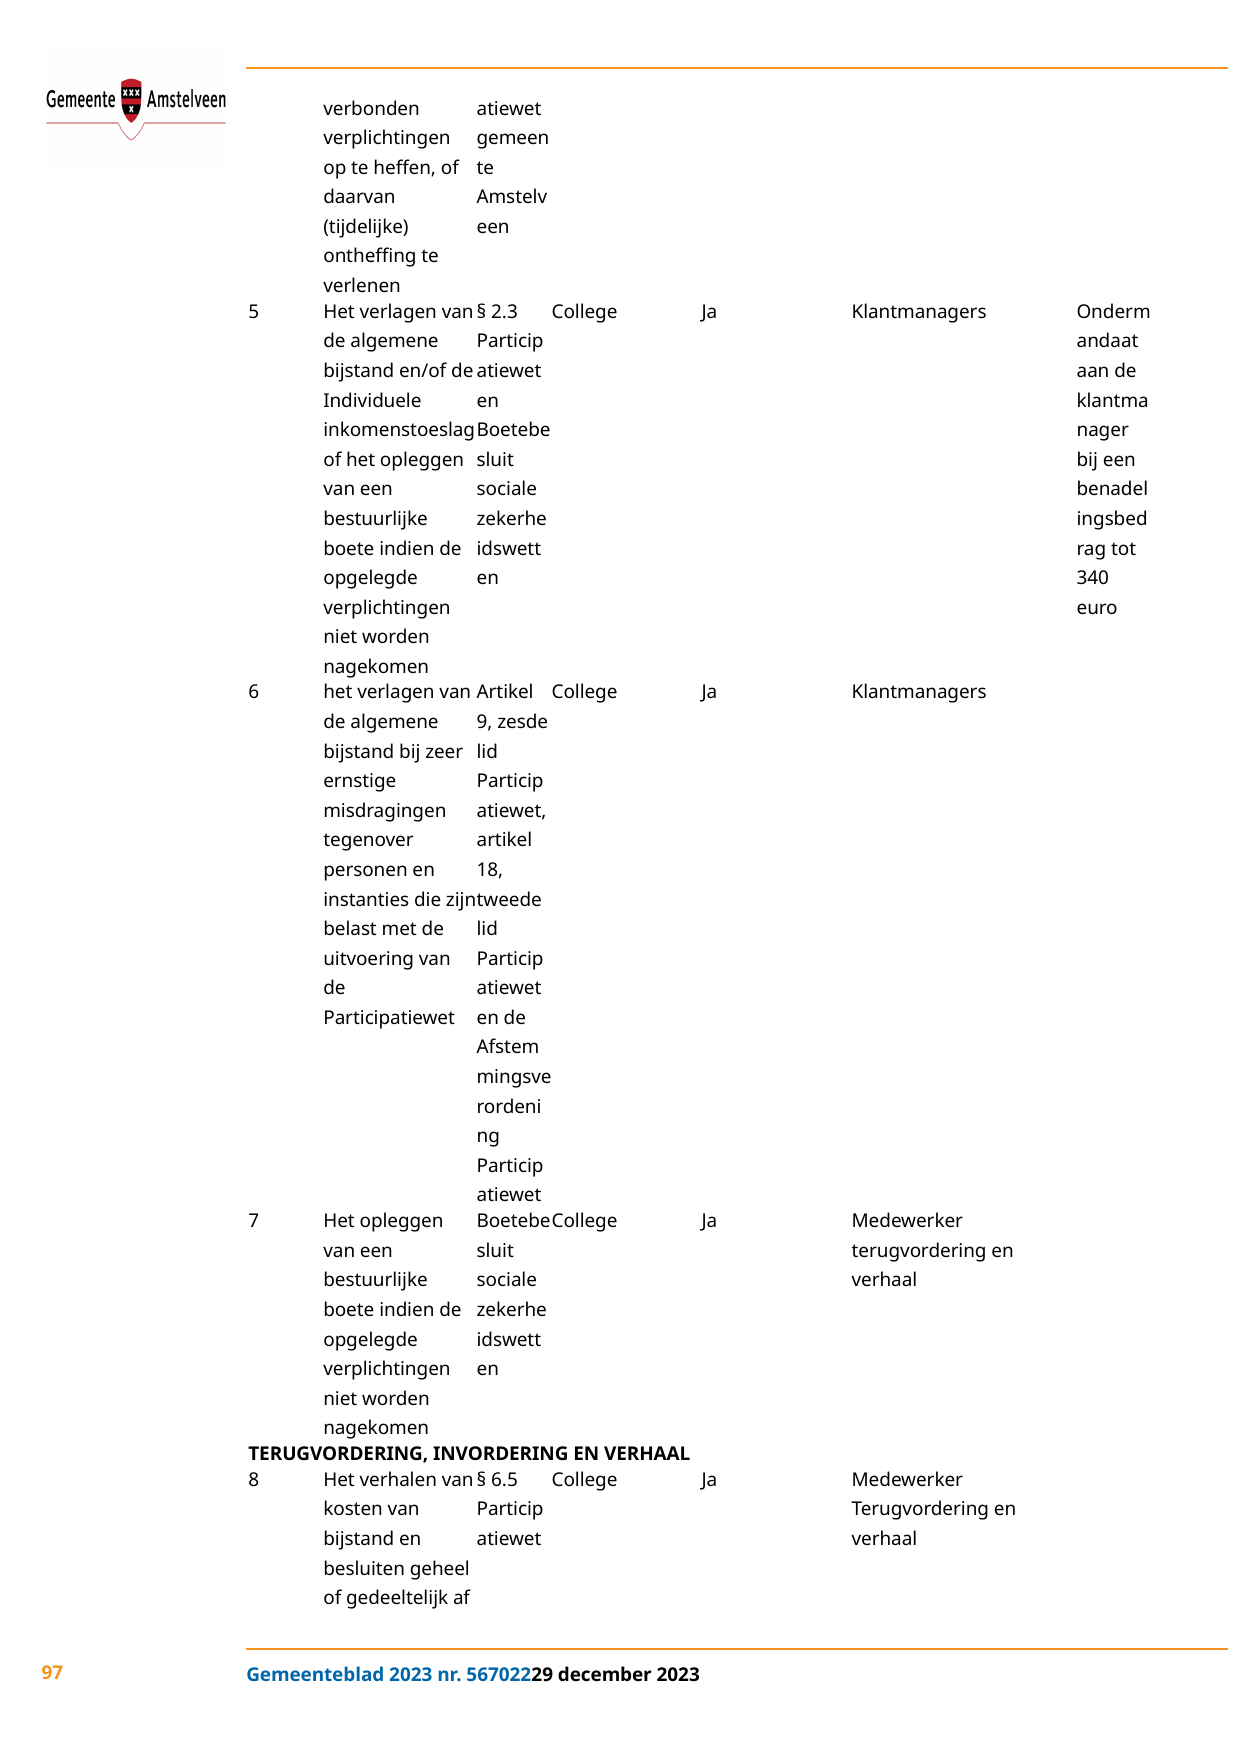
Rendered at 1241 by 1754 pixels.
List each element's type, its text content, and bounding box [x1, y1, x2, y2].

picture [41, 47, 231, 172]
table_cell atiewet gemeente Amstelveen [476, 95, 551, 298]
table_cell Klantmanagers [851, 679, 1076, 1207]
table_cell TERUGVORDERING, INVORDERING EN VERHAAL [248, 1440, 1152, 1466]
table_cell Ja [701, 1466, 851, 1610]
table_cell Boetebesluit sociale zekerheidswetten [476, 1208, 551, 1440]
table_cell Medewerker terugvordering en verhaal [851, 1208, 1076, 1440]
table_cell Ja [701, 679, 851, 1207]
table_cell Het verlagen van de algemene bijstand en/of de Individuele inkomenstoeslag of het opleggen van een bestuurlijke boete indien de opgelegde verplichtingen niet worden nagekomen [323, 298, 476, 679]
table_cell Ja [701, 1208, 851, 1440]
table_cell [1076, 1208, 1152, 1440]
table_cell College [551, 679, 701, 1207]
table_cell het verlagen van de algemene bijstand bij zeer ernstige misdragingen tegenover personen en instanties die zijn belast met de uitvoering van de Participatiewet [323, 679, 476, 1207]
table_cell College [551, 1208, 701, 1440]
table_cell College [551, 298, 701, 679]
table_cell Medewerker Terugvordering en verhaal [851, 1466, 1076, 1610]
table_cell § 6.5 Participatiewet [476, 1466, 551, 1610]
table_cell Het verhalen van kosten van bijstand en besluiten geheel of gedeeltelijk af [323, 1466, 476, 1610]
table_cell 6 [248, 679, 323, 1207]
table_cell verbonden verplichtingen op te heffen, of daarvan (tijdelijke) ontheffing te verlenen [323, 95, 476, 298]
table_cell [851, 95, 1076, 298]
table_cell 8 [248, 1466, 323, 1610]
table_cell 5 [248, 298, 323, 679]
table_cell [701, 95, 851, 298]
table_cell Ondermandaat aan de klantmanager bij een benadelingsbedrag tot 340 euro [1076, 298, 1152, 679]
table_cell 7 [248, 1208, 323, 1440]
table_cell Artikel 9, zesde lid Participatiewet, artikel 18, tweede lid Participatiewet en de Afstemmingsverordening Participatiewet [476, 679, 551, 1207]
table_cell [1076, 95, 1152, 298]
table_cell College [551, 1466, 701, 1610]
table_cell [551, 95, 701, 298]
table_cell § 2.3 Participatiewet en Boetebesluit sociale zekerheidswetten [476, 298, 551, 679]
table_cell Het opleggen van een bestuurlijke boete indien de opgelegde verplichtingen niet worden nagekomen [323, 1208, 476, 1440]
table_cell Ja [701, 298, 851, 679]
table_cell [1076, 1466, 1152, 1610]
table_cell [1076, 679, 1152, 1207]
table_cell [248, 95, 323, 298]
table_cell Klantmanagers [851, 298, 1076, 679]
